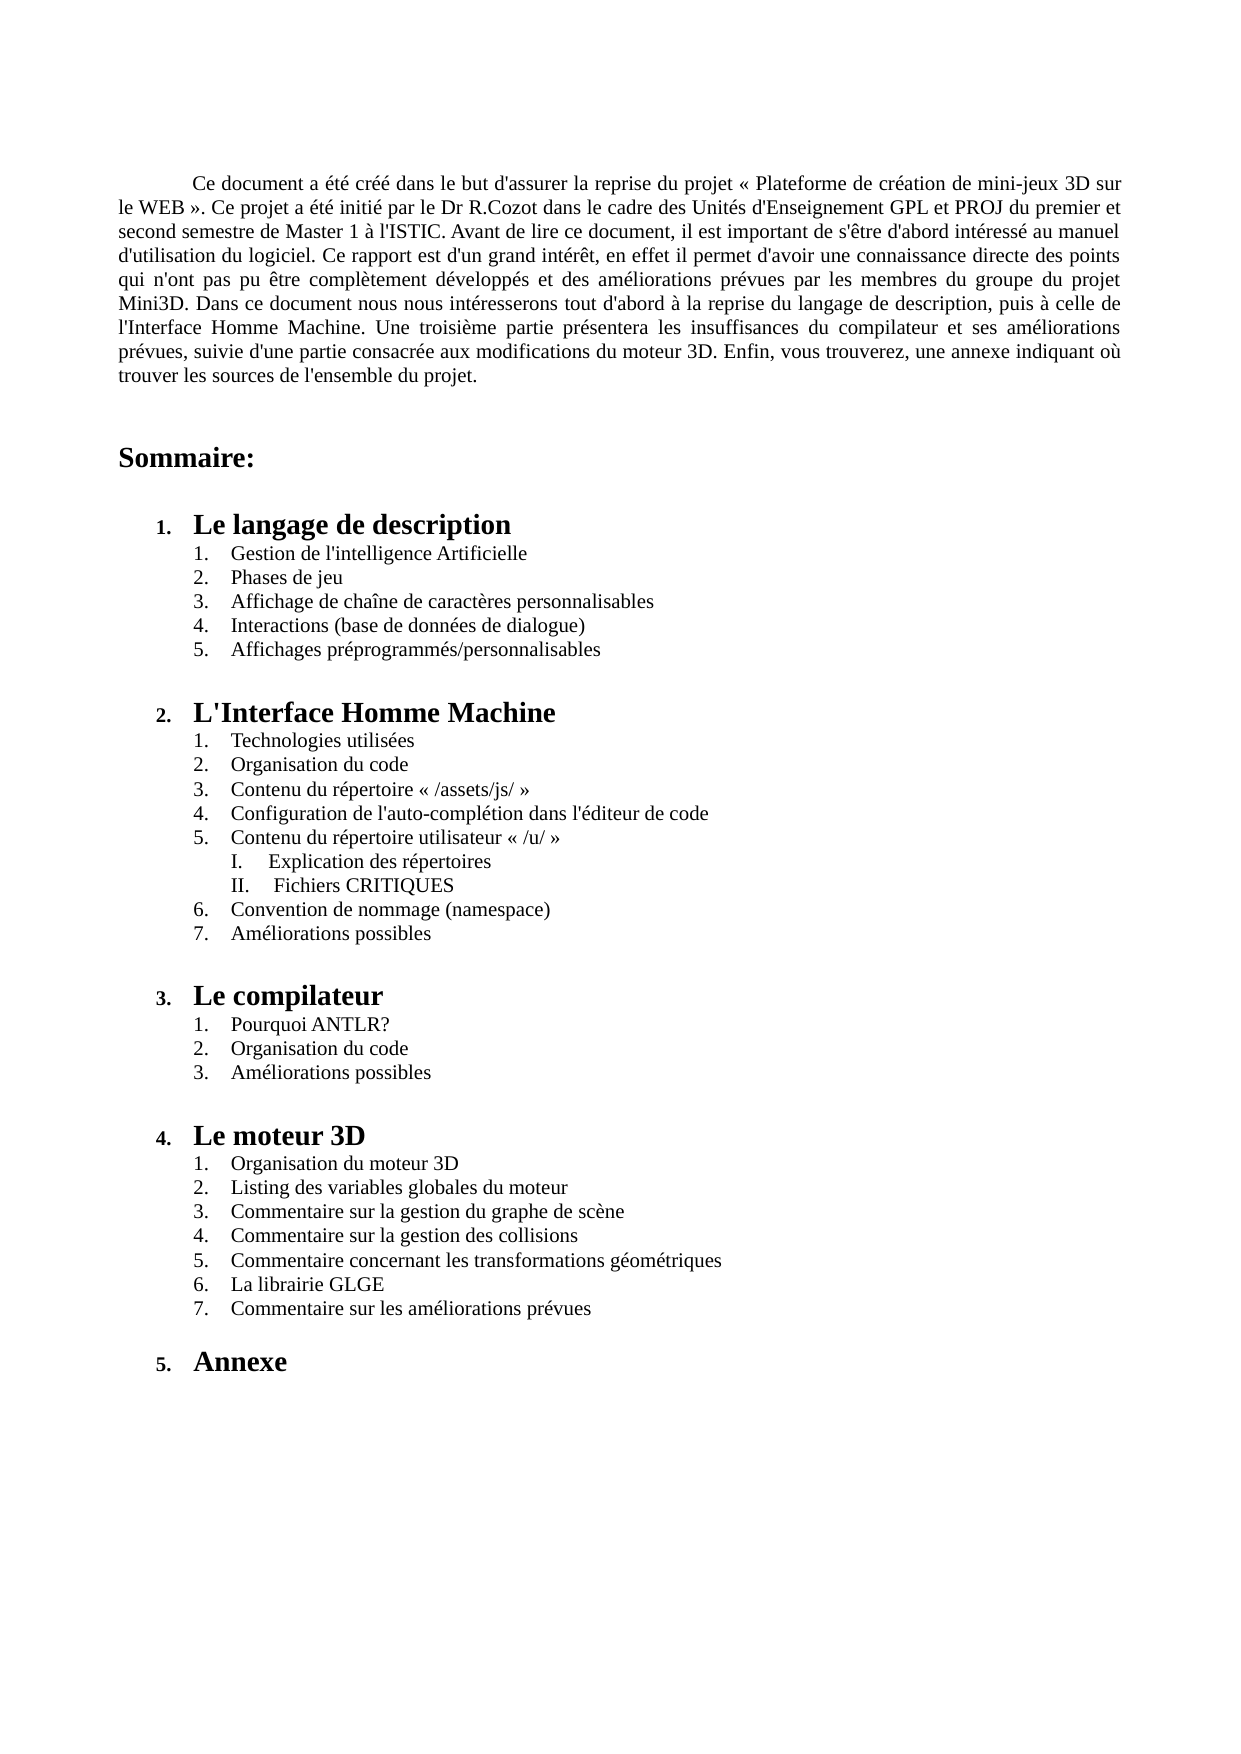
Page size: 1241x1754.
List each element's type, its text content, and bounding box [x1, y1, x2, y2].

list Le compilateur [156, 978, 1122, 1012]
list Fichiers CRITIQUES [231, 873, 1122, 897]
list Explication des répertoires [231, 849, 1122, 873]
list Commentaire sur la gestion des collisions [193, 1223, 1122, 1247]
list Pourquoi ANTLR? [193, 1012, 1122, 1036]
list Gestion de l'intelligence Artificielle [193, 541, 1122, 565]
list Listing des variables globales du moteur [193, 1175, 1122, 1199]
list Le moteur 3D [156, 1118, 1122, 1151]
list Commentaire sur la gestion du graphe de scène [193, 1199, 1122, 1223]
text Sommaire: [118, 440, 1122, 474]
list Contenu du répertoire utilisateur « /u/ » [193, 824, 1122, 849]
list Améliorations possibles [193, 1060, 1122, 1084]
list Commentaire sur les améliorations prévues [193, 1296, 1122, 1320]
list Phases de jeu [193, 565, 1122, 589]
list Organisation du code [193, 1036, 1122, 1060]
list L'Interface Homme Machine [156, 695, 1122, 728]
list La librairie GLGE [193, 1272, 1122, 1296]
list Technologies utilisées [193, 728, 1122, 752]
list Organisation du code [193, 752, 1122, 776]
list Contenu du répertoire « /assets/js/ » [193, 776, 1122, 801]
list Le langage de description [156, 507, 1122, 541]
text Ce document a été créé dans le but d'assurer la reprise du projet « Plateforme de création de mini-jeux 3D sur le WEB ». Ce projet a été initié par le Dr R.Cozot dans le cadre des Unités d'Enseignement GPL et PROJ du premier et second semestre de Master 1 à l'ISTIC. Avant de lire ce document, il est important de s'être d'abord intéressé au manuel d'utilisation du logiciel. Ce rapport est d'un grand intérêt, en effet il permet d'avoir une connaissance directe des points qui n'ont pas pu être complètement développés et des améliorations prévues par les membres du groupe du projet Mini3D. Dans ce document nous nous intéresserons tout d'abord à la reprise du langage de description, puis à celle de l'Interface Homme Machine. Une troisième partie présentera les insuffisances du compilateur et ses améliorations prévues, suivie d'une partie consacrée aux modifications du moteur 3D. Enfin, vous trouverez, une annexe indiquant où trouver les sources de l'ensemble du projet. [118, 171, 1122, 387]
list Interactions (base de données de dialogue) [193, 613, 1122, 637]
list Convention de nommage (namespace) [193, 897, 1122, 921]
list Configuration de l'auto-complétion dans l'éditeur de code [193, 801, 1122, 824]
list Affichages préprogrammés/personnalisables [193, 637, 1122, 661]
list Affichage de chaîne de caractères personnalisables [193, 589, 1122, 613]
list Commentaire concernant les transformations géométriques [193, 1247, 1122, 1272]
list Améliorations possibles [193, 921, 1122, 945]
list Annexe [156, 1344, 1122, 1377]
list Organisation du moteur 3D [193, 1151, 1122, 1175]
